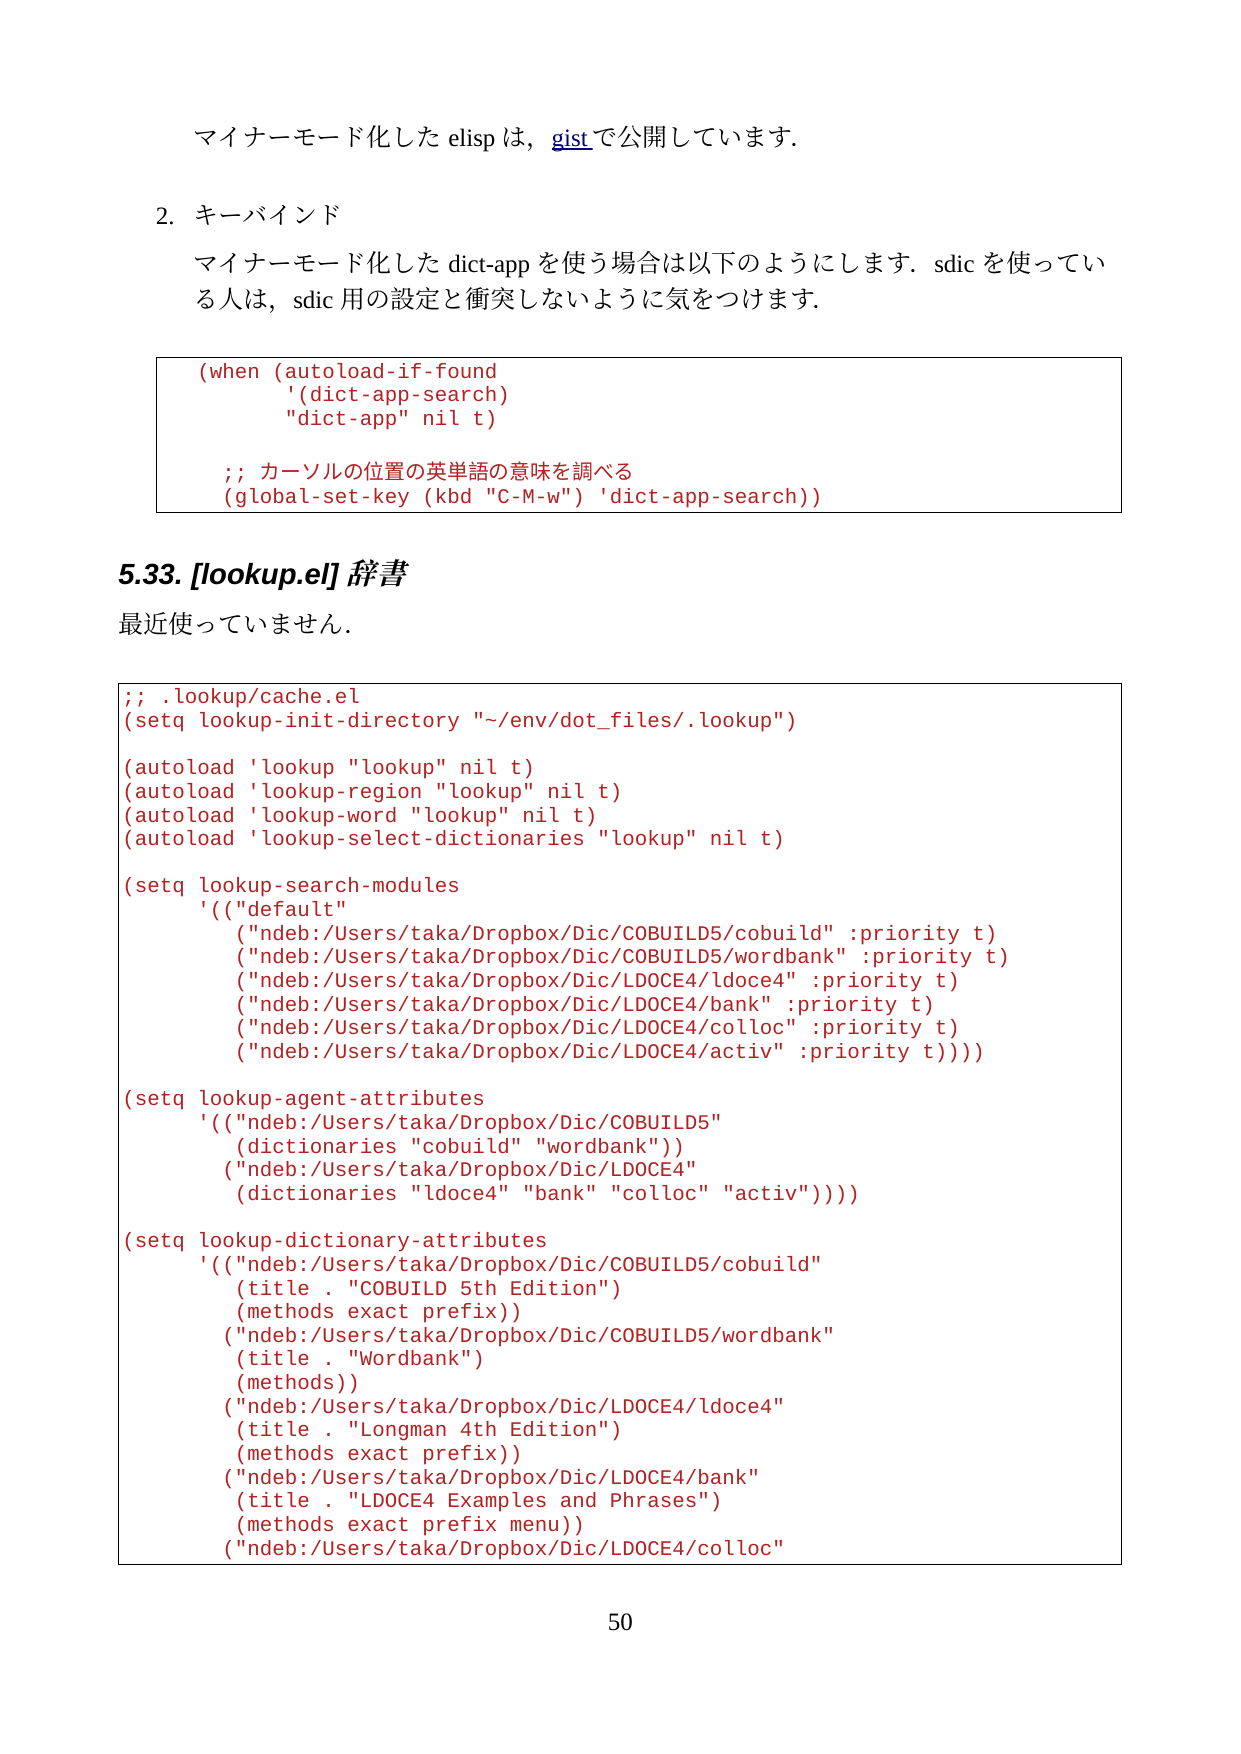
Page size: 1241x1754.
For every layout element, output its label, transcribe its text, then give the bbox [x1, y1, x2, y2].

text (methods exact prefix)) [119, 1439, 1121, 1463]
list (global-set-key (kbd "C-M-w") 'dict-app-search)) [157, 482, 1121, 512]
text (autoload 'lookup-word "lookup" nil t) [119, 801, 1121, 824]
text (setq lookup-init-directory "~/env/dot_files/.lookup") [119, 706, 1121, 730]
text (title . "COBUILD 5th Edition") [119, 1273, 1121, 1297]
text (dictionaries "cobuild" "wordbank")) [119, 1132, 1121, 1155]
text (dictionaries "ldoce4" "bank" "colloc" "activ")))) [119, 1179, 1121, 1203]
text 最近使っていません． [118, 605, 1122, 670]
text (setq lookup-dictionary-attributes [119, 1226, 1121, 1250]
text (title . "Wordbank") [119, 1344, 1121, 1368]
list (when (autoload-if-found [157, 358, 1121, 381]
list マイナーモード化した dict-app を使う場合は以下のようにします．sdic を使っている人は，sdic 用の設定と衝突しないように気をつけます． [156, 244, 1122, 344]
list キーバインド [156, 195, 1122, 231]
text ("ndeb:/Users/taka/Dropbox/Dic/LDOCE4/bank" [119, 1463, 1121, 1486]
text (autoload 'lookup "lookup" nil t) [119, 753, 1121, 777]
text (title . "LDOCE4 Examples and Phrases") [119, 1486, 1121, 1510]
text ("ndeb:/Users/taka/Dropbox/Dic/LDOCE4/activ" :priority t)))) [119, 1037, 1121, 1061]
text ("ndeb:/Users/taka/Dropbox/Dic/COBUILD5/wordbank" [119, 1321, 1121, 1344]
text '(("default" [119, 895, 1121, 919]
text ("ndeb:/Users/taka/Dropbox/Dic/LDOCE4" [119, 1155, 1121, 1179]
text '(("ndeb:/Users/taka/Dropbox/Dic/COBUILD5/cobuild" [119, 1250, 1121, 1273]
text ("ndeb:/Users/taka/Dropbox/Dic/COBUILD5/cobuild" :priority t) [119, 919, 1121, 942]
text (autoload 'lookup-region "lookup" nil t) [119, 777, 1121, 801]
text ;; .lookup/cache.el [119, 684, 1121, 706]
text (title . "Longman 4th Edition") [119, 1415, 1121, 1439]
subtitle [lookup.el] 辞書 [118, 551, 1122, 593]
text (methods exact prefix)) [119, 1297, 1121, 1321]
list "dict-app" nil t) [157, 404, 1121, 428]
text ("ndeb:/Users/taka/Dropbox/Dic/LDOCE4/ldoce4" :priority t) [119, 966, 1121, 990]
text (methods)) [119, 1368, 1121, 1392]
text (autoload 'lookup-select-dictionaries "lookup" nil t) [119, 824, 1121, 848]
text ("ndeb:/Users/taka/Dropbox/Dic/LDOCE4/bank" :priority t) [119, 990, 1121, 1013]
text '(("ndeb:/Users/taka/Dropbox/Dic/COBUILD5" [119, 1108, 1121, 1132]
text (setq lookup-agent-attributes [119, 1084, 1121, 1108]
text (methods exact prefix menu)) [119, 1510, 1121, 1534]
text ("ndeb:/Users/taka/Dropbox/Dic/LDOCE4/colloc" :priority t) [119, 1013, 1121, 1037]
text ("ndeb:/Users/taka/Dropbox/Dic/LDOCE4/ldoce4" [119, 1392, 1121, 1415]
text (setq lookup-search-modules [119, 872, 1121, 895]
list ;; カーソルの位置の英単語の意味を調べる [157, 451, 1121, 482]
text ("ndeb:/Users/taka/Dropbox/Dic/LDOCE4/colloc" [119, 1534, 1121, 1564]
list マイナーモード化した elisp は，gistで公開しています． [156, 118, 1122, 183]
text ("ndeb:/Users/taka/Dropbox/Dic/COBUILD5/wordbank" :priority t) [119, 942, 1121, 966]
list '(dict-app-search) [157, 381, 1121, 404]
